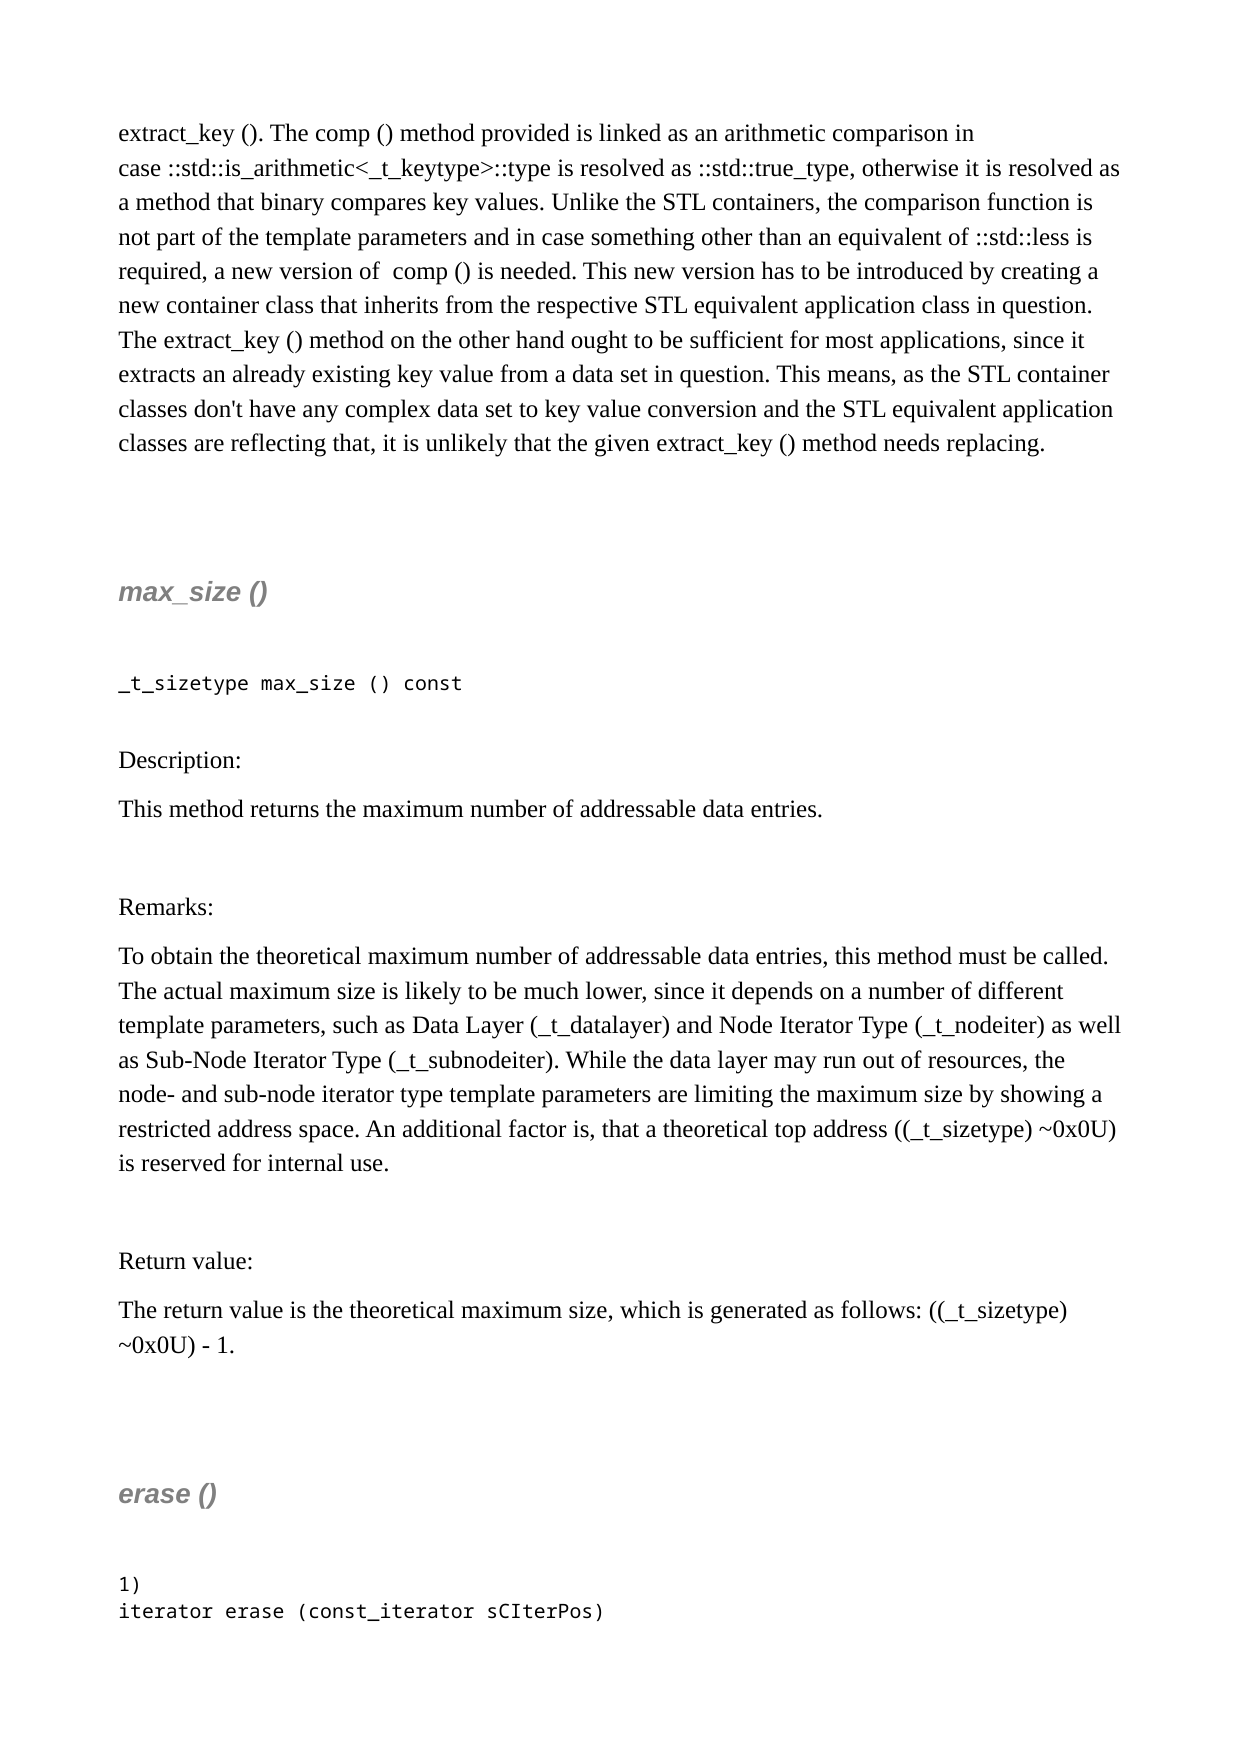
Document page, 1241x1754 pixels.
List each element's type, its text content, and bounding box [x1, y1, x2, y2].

text This method returns the maximum number of addressable data entries. [118, 794, 1122, 823]
subtitle erase () [118, 1477, 1122, 1509]
text extract_key (). The comp () method provided is linked as an arithmetic comparison in case ::std::is_arithmetic<_t_keytype>::type is resolved as ::std::true_type, otherwise it is resolved as a method that binary compares key values. Unlike the STL containers, the comparison function is not part of the template parameters and in case something other than an equivalent of ::std::less is required, a new version of comp () is needed. This new version has to be introduced by creating a new container class that inherits from the respective STL equivalent application class in question. The extract_key () method on the other hand ought to be sufficient for most applications, since it extracts an already existing key value from a data set in question. This means, as the STL container classes don't have any complex data set to key value conversion and the STL equivalent application classes are reflecting that, it is unlikely that the given extract_key () method needs replacing. [118, 118, 1122, 457]
text The return value is the theoretical maximum size, which is generated as follows: ((_t_sizetype) ~0x0U) - 1. [118, 1295, 1122, 1359]
text _t_sizetype max_size () const [118, 669, 1122, 696]
subtitle max_size () [118, 576, 1122, 607]
text To obtain the theoretical maximum number of addressable data entries, this method must be called. The actual maximum size is likely to be much lower, since it depends on a number of different template parameters, such as Data Layer (_t_datalayer) and Node Iterator Type (_t_nodeiter) as well as Sub-Node Iterator Type (_t_subnodeiter). While the data layer may run out of resources, the node- and sub-node iterator type template parameters are limiting the maximum size by showing a restricted address space. An additional factor is, that a theoretical top address ((_t_sizetype) ~0x0U) is reserved for internal use. [118, 941, 1122, 1177]
text Return value: [118, 1246, 1122, 1275]
text Description: [118, 745, 1122, 774]
text iterator erase (const_iterator sCIterPos) [118, 1597, 1122, 1624]
text Remarks: [118, 892, 1122, 921]
text 1) [118, 1571, 1122, 1597]
